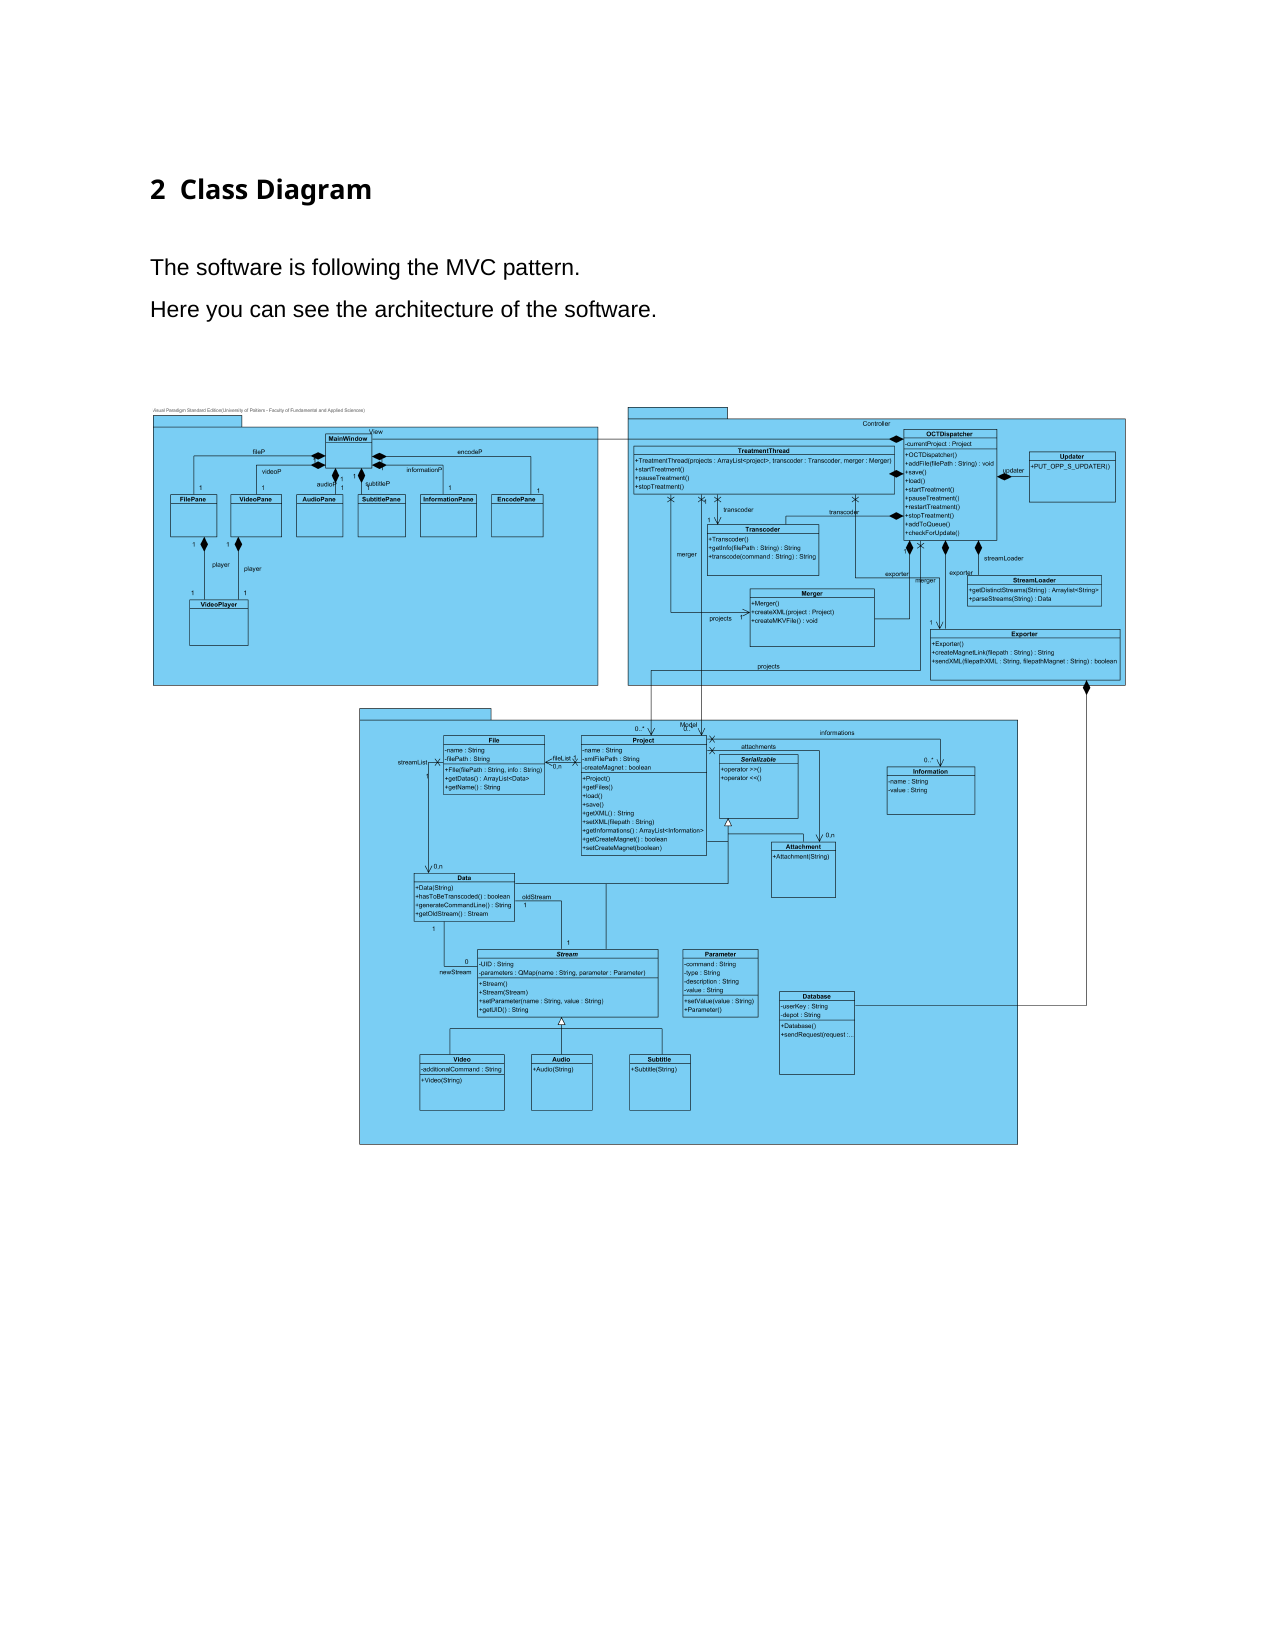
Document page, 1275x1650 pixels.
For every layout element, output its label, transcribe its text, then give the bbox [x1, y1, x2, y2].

text The software is following the MVC pattern. [150, 255, 1125, 281]
picture [152, 406, 1128, 1147]
subtitle Class Diagram [150, 171, 1125, 208]
text Here you can see the architecture of the software. [150, 297, 1125, 323]
